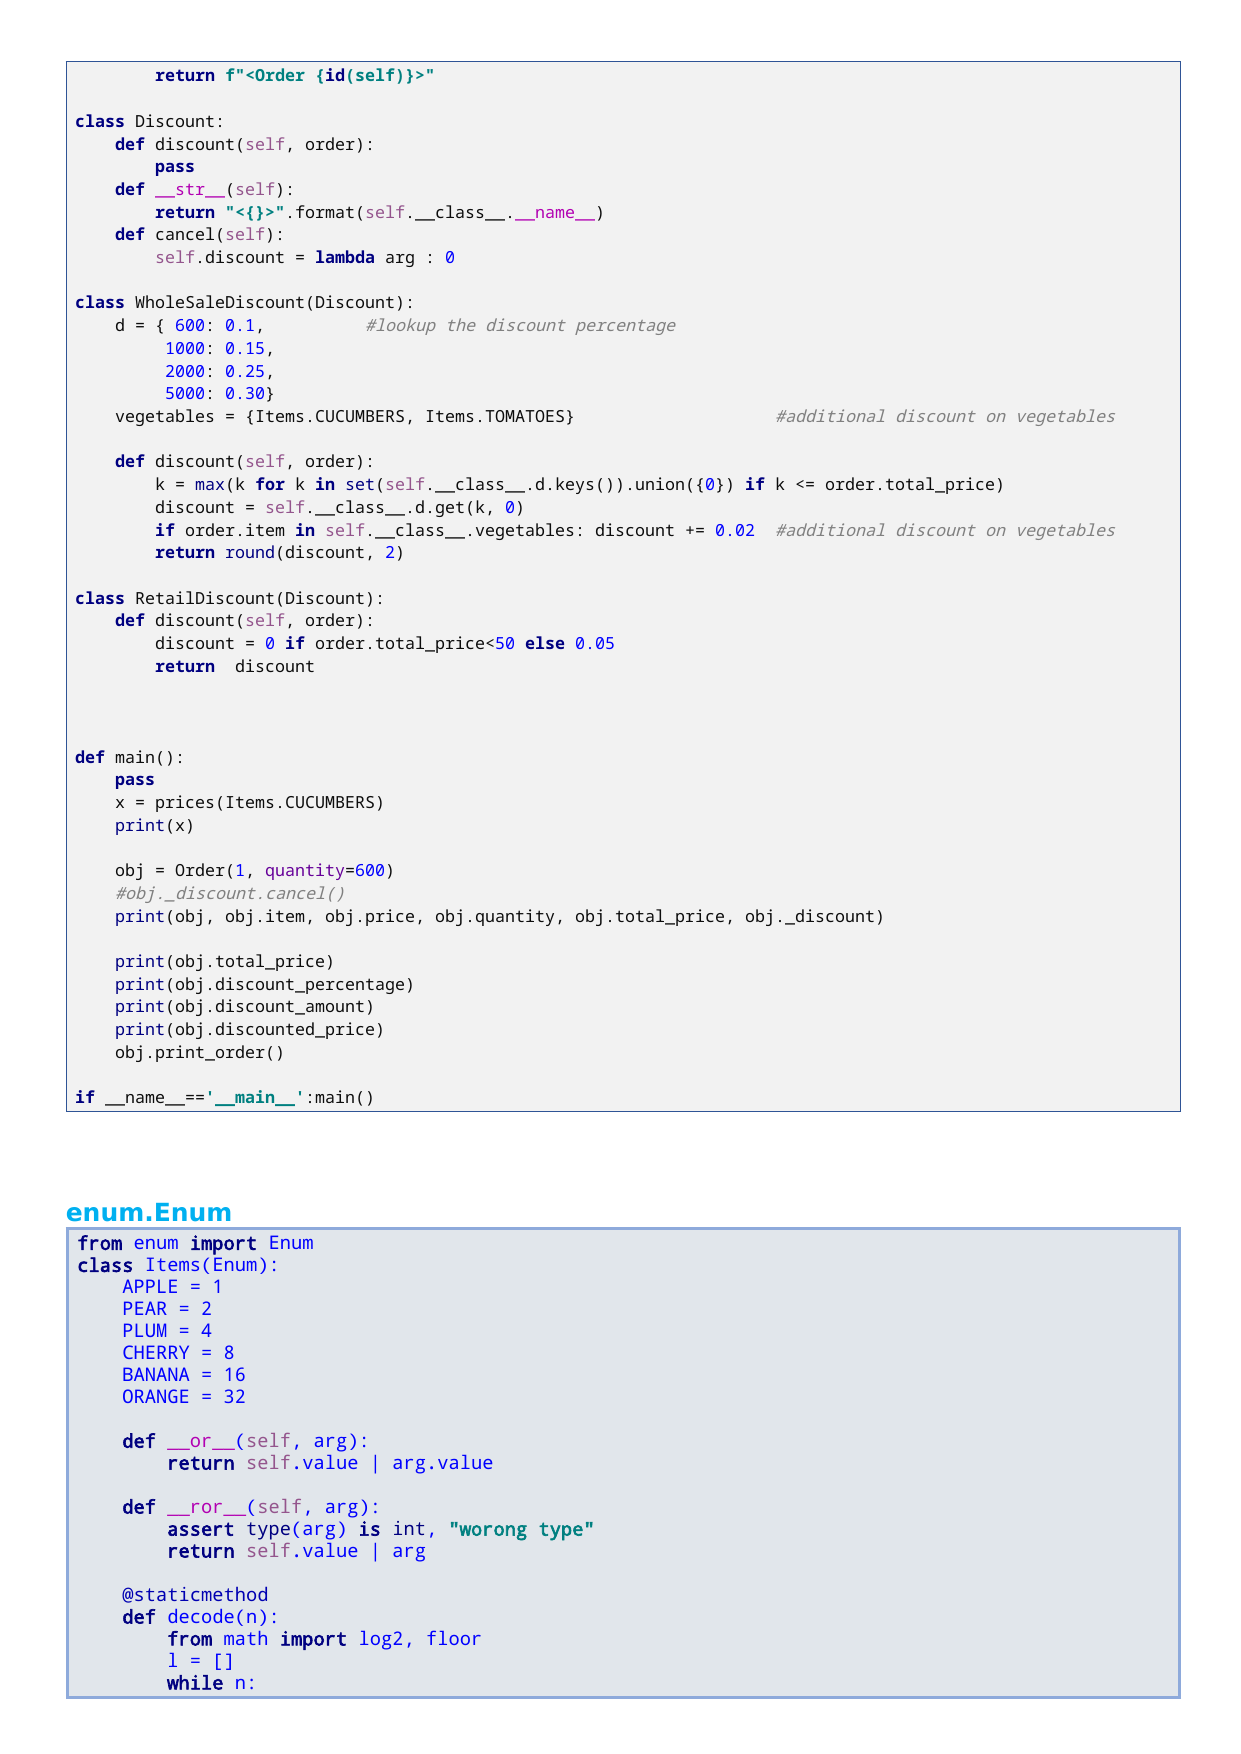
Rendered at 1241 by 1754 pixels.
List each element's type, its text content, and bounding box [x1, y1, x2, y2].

text return f"<Order {id(self)}>" class Discount: def discount(self, order): pass def __str__(self): return "<{}>".format(self.__class__.__name__) def cancel(self): self.discount = lambda arg : 0 class WholeSaleDiscount(Discount): d = { 600: 0.1, #lookup the discount percentage 1000: 0.15, 2000: 0.25, 5000: 0.30} vegetables = {Items.CUCUMBERS, Items.TOMATOES} #additional discount on vegetables def discount(self, order): k = max(k for k in set(self.__class__.d.keys()).union({0}) if k <= order.total_price) discount = self.__class__.d.get(k, 0) if order.item in self.__class__.vegetables: discount += 0.02 #additional discount on vegetables return round(discount, 2) class RetailDiscount(Discount): def discount(self, order): discount = 0 if order.total_price<50 else 0.05 return discount def main(): pass x = prices(Items.CUCUMBERS) print(x) obj = Order(1, quantity=600) #obj._discount.cancel() print(obj, obj.item, obj.price, obj.quantity, obj.total_price, obj._discount) print(obj.total_price) print(obj.discount_percentage) print(obj.discount_amount) print(obj.discounted_price) obj.print_order() if __name__=='__main__':main() [67, 62, 1180, 1111]
text from enum import Enum class Items(Enum): APPLE = 1 PEAR = 2 PLUM = 4 CHERRY = 8 BANANA = 16 ORANGE = 32 def __or__(self, arg): return self.value | arg.value def __ror__(self, arg): assert type(arg) is int, "worong type" return self.value | arg @staticmethod def decode(n): from math import log2, floor l = [] while n: [69, 1230, 1178, 1696]
title enum.Enum [66, 1198, 1181, 1227]
